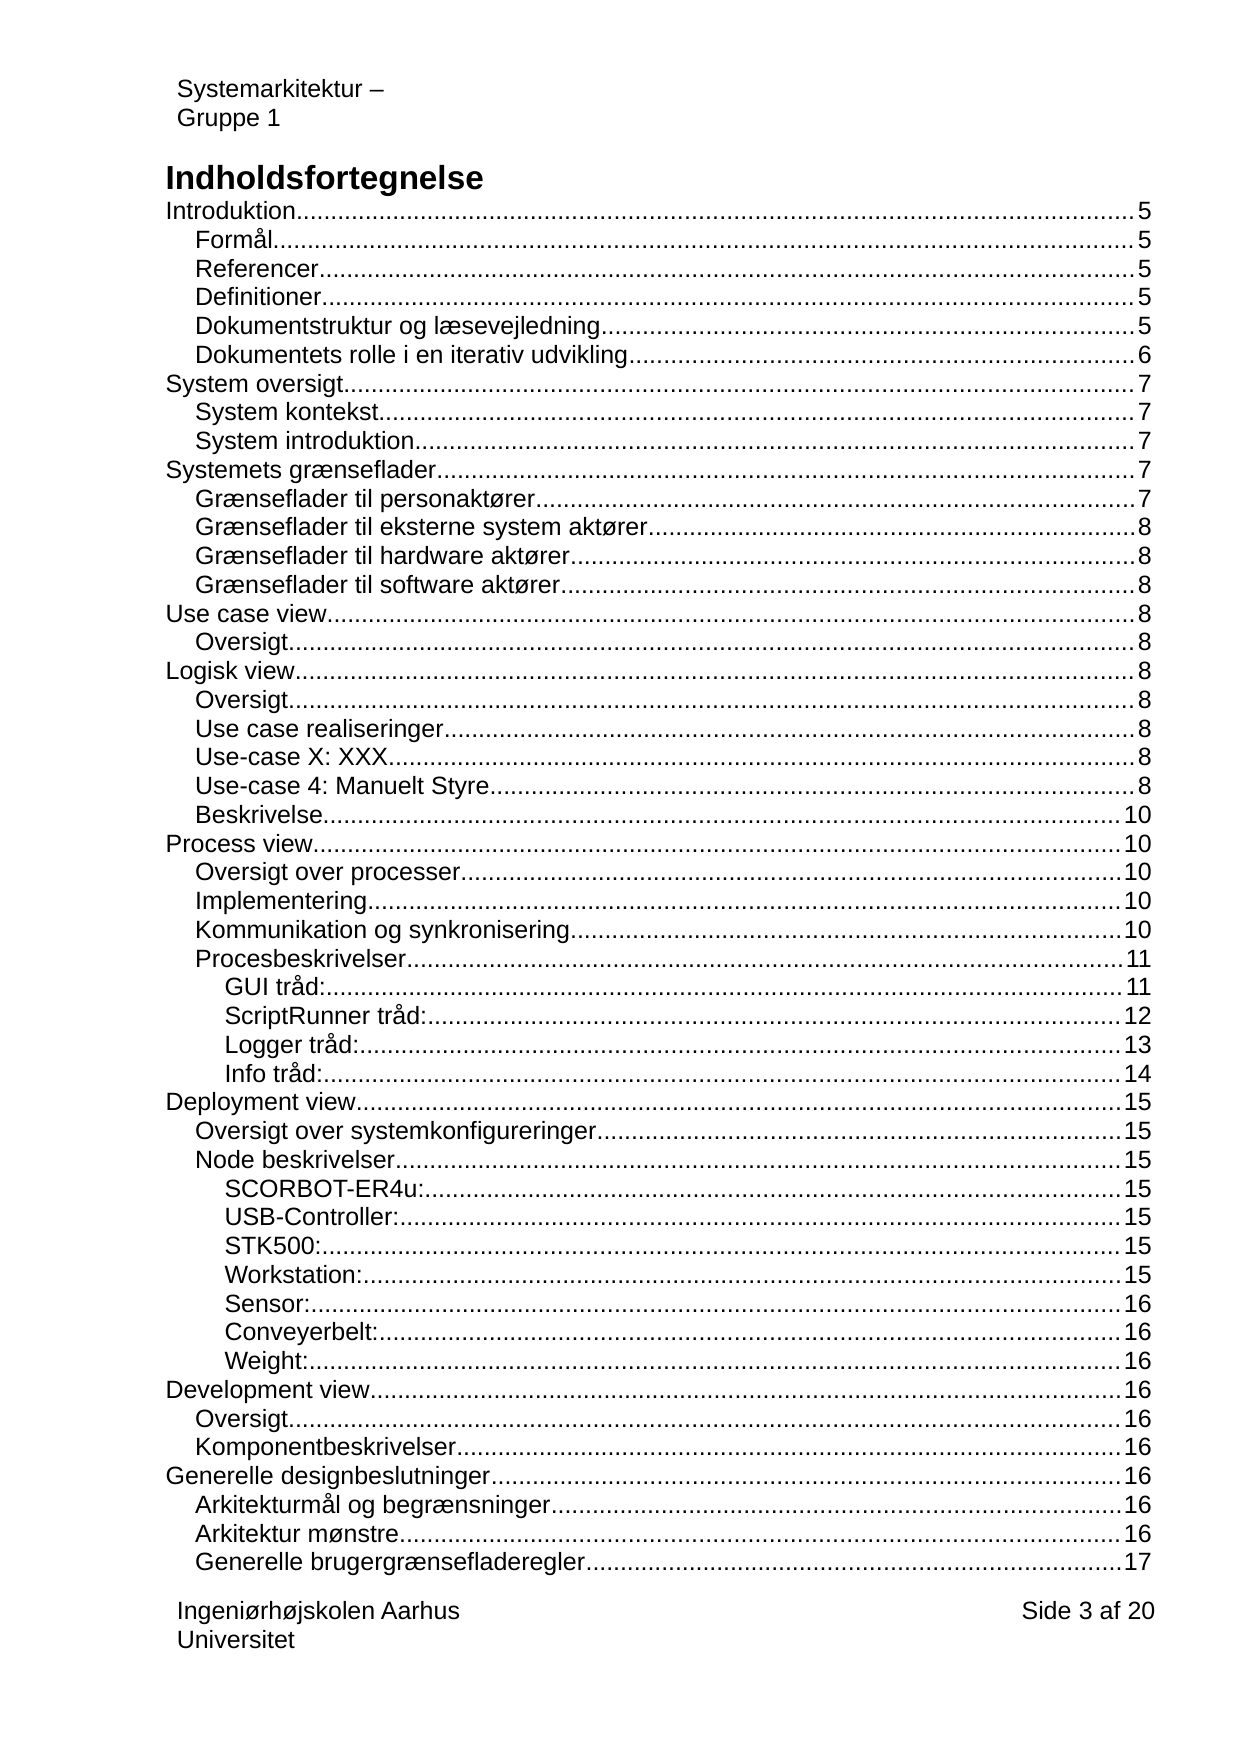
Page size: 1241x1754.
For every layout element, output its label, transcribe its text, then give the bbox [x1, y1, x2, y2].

text Process view 10 [165, 829, 1152, 857]
text System oversigt 7 [165, 369, 1152, 397]
text Grænseflader til hardware aktører 8 [195, 541, 1152, 570]
text Oversigt over systemkonfigureringer 15 [195, 1116, 1152, 1145]
text STK500: 15 [224, 1231, 1152, 1260]
text ScriptRunner tråd: 12 [224, 1001, 1152, 1030]
text Use-case 4: Manuelt Styre 8 [195, 771, 1152, 800]
text Dokumentets rolle i en iterativ udvikling 6 [195, 340, 1152, 369]
text Node beskrivelser 15 [195, 1145, 1152, 1174]
text Procesbeskrivelser 11 [195, 944, 1152, 972]
text Generelle designbeslutninger 16 [165, 1461, 1152, 1490]
text Formål 5 [195, 225, 1152, 254]
text Sensor: 16 [224, 1289, 1152, 1317]
text Deployment view 15 [165, 1087, 1152, 1116]
text Komponentbeskrivelser 16 [195, 1432, 1152, 1461]
text Oversigt 8 [195, 685, 1152, 714]
text Use-case X: XXX 8 [195, 742, 1152, 771]
text Workstation: 15 [224, 1260, 1152, 1289]
text System introduktion 7 [195, 426, 1152, 455]
text Development view 16 [165, 1375, 1152, 1404]
text Beskrivelse 10 [195, 800, 1152, 829]
text Referencer 5 [195, 254, 1152, 282]
text Oversigt 8 [195, 627, 1152, 656]
text Oversigt over processer 10 [195, 857, 1152, 886]
subtitle Indholdsfortegnelse [165, 158, 1152, 196]
text System kontekst 7 [195, 397, 1152, 426]
text Use case view 8 [165, 599, 1152, 627]
text SCORBOT-ER4u: 15 [224, 1174, 1152, 1202]
text Logger tråd: 13 [224, 1030, 1152, 1059]
text Logisk view 8 [165, 656, 1152, 685]
text Grænseflader til eksterne system aktører 8 [195, 512, 1152, 541]
text Use case realiseringer 8 [195, 714, 1152, 742]
text Generelle brugergrænsefladeregler 17 [195, 1547, 1152, 1576]
text Implementering 10 [195, 886, 1152, 915]
text Arkitekturmål og begrænsninger 16 [195, 1490, 1152, 1519]
text Conveyerbelt: 16 [224, 1317, 1152, 1346]
text Dokumentstruktur og læsevejledning 5 [195, 311, 1152, 340]
text Introduktion 5 [165, 196, 1152, 225]
text Info tråd: 14 [224, 1059, 1152, 1087]
text Arkitektur mønstre 16 [195, 1519, 1152, 1547]
text Oversigt 16 [195, 1404, 1152, 1432]
text Systemets grænseflader 7 [165, 455, 1152, 484]
text Grænseflader til personaktører 7 [195, 484, 1152, 512]
text Kommunikation og synkronisering 10 [195, 915, 1152, 944]
text Grænseflader til software aktører 8 [195, 570, 1152, 599]
text Definitioner 5 [195, 282, 1152, 311]
text GUI tråd: 11 [224, 972, 1152, 1001]
text Weight: 16 [224, 1346, 1152, 1375]
text USB-Controller: 15 [224, 1202, 1152, 1231]
